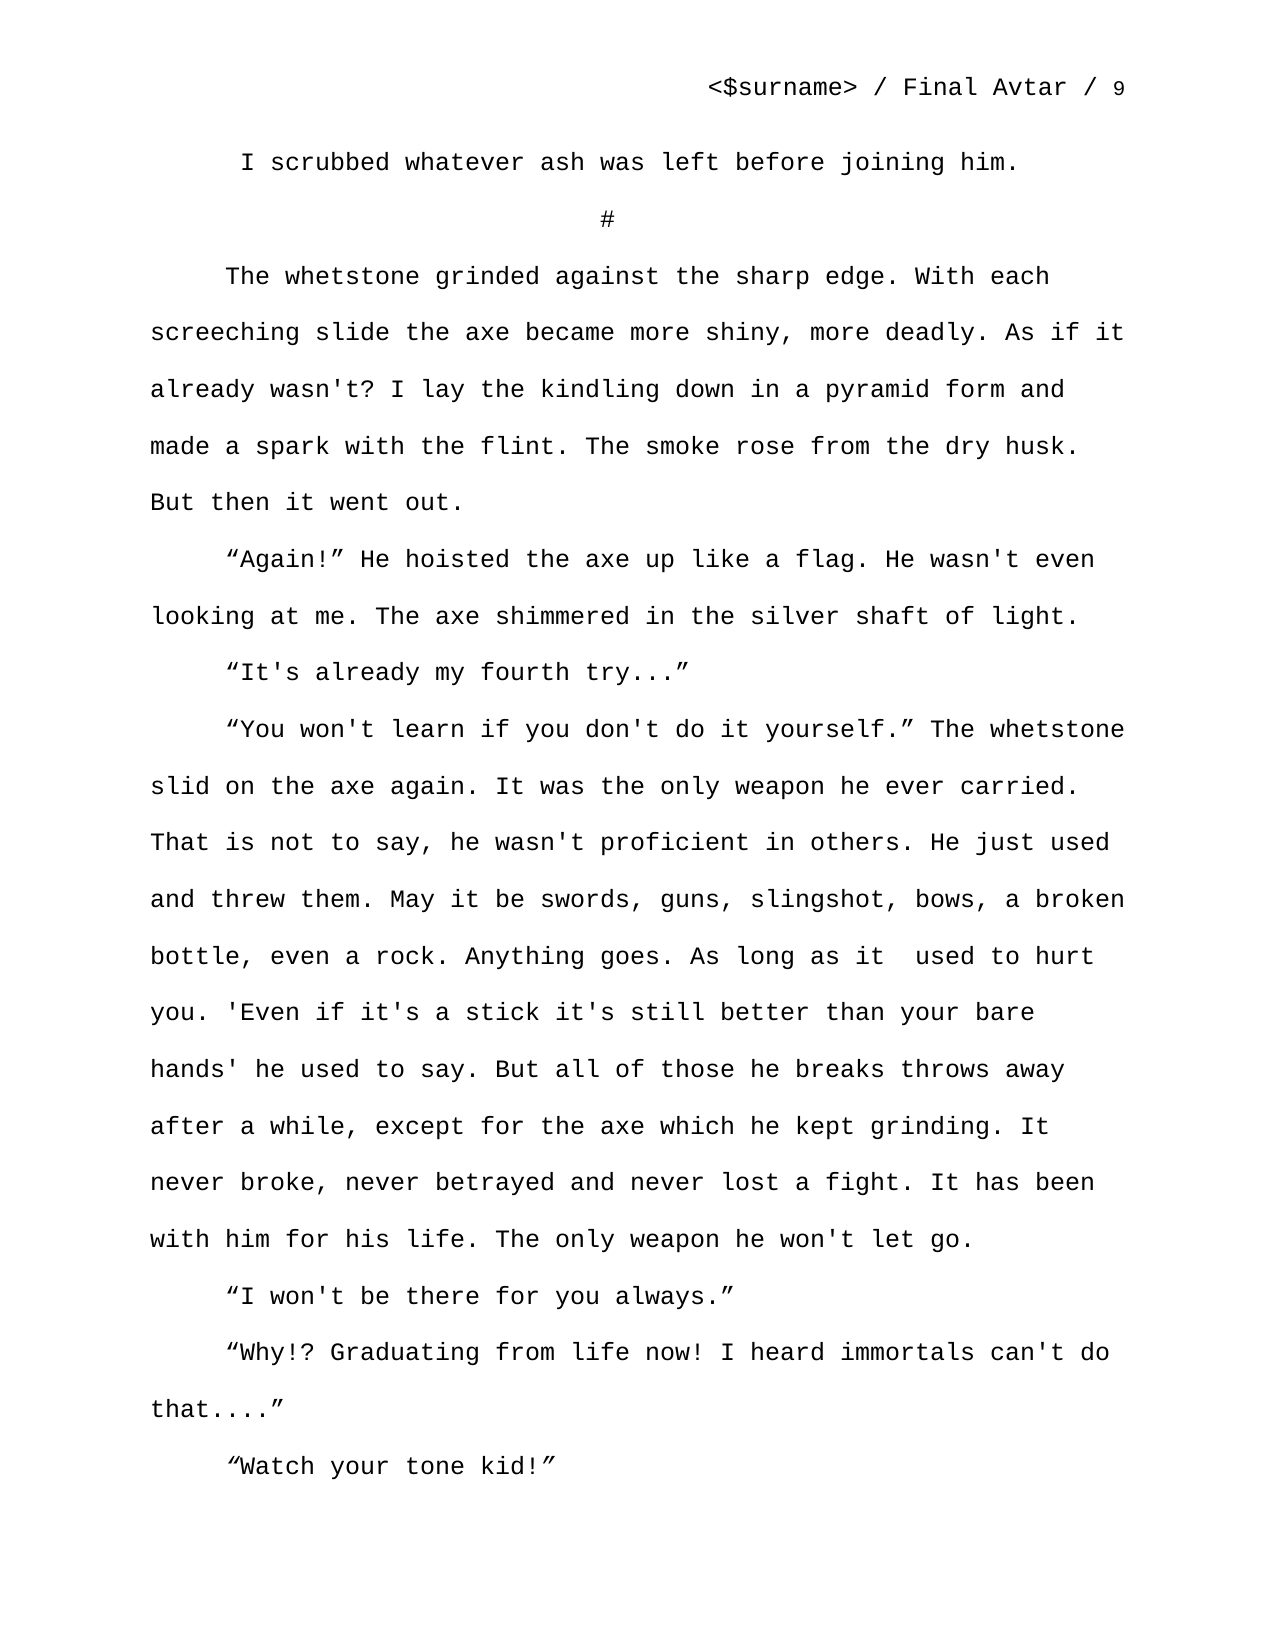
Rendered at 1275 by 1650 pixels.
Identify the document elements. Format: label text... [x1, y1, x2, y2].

text The whetstone grinded against the sharp edge. With each screeching slide the axe became more shiny, more deadly. As if it already wasn't? I lay the kindling down in a pyramid form and made a spark with the flint. The smoke rose from the dry husk. But then it went out. [150, 263, 1125, 518]
text “Watch your tone kid!” [150, 1453, 1125, 1482]
text “Again!” He hoisted the axe up like a flag. He wasn't even looking at me. The axe shimmered in the silver shaft of light. [150, 547, 1125, 632]
text “It's already my fourth try...” [150, 660, 1125, 688]
text I scrubbed whatever ash was left before joining him. [150, 150, 1125, 178]
text “You won't learn if you don't do it yourself.” The whetstone slid on the axe again. It was the only weapon he ever carried. That is not to say, he wasn't proficient in others. He just used and threw them. May it be swords, guns, slingshot, bows, a broken bottle, even a rock. Anything goes. As long as it used to hurt you. 'Even if it's a stick it's still better than your bare hands' he used to say. But all of those he breaks throws away after a while, except for the axe which he kept grinding. It never broke, never betrayed and never lost a fight. It has been with him for his life. The only weapon he won't let go. [150, 717, 1125, 1255]
text # [150, 207, 1125, 235]
text “Why!? Graduating from life now! I heard immortals can't do that....” [150, 1340, 1125, 1425]
text “I won't be there for you always.” [150, 1283, 1125, 1312]
